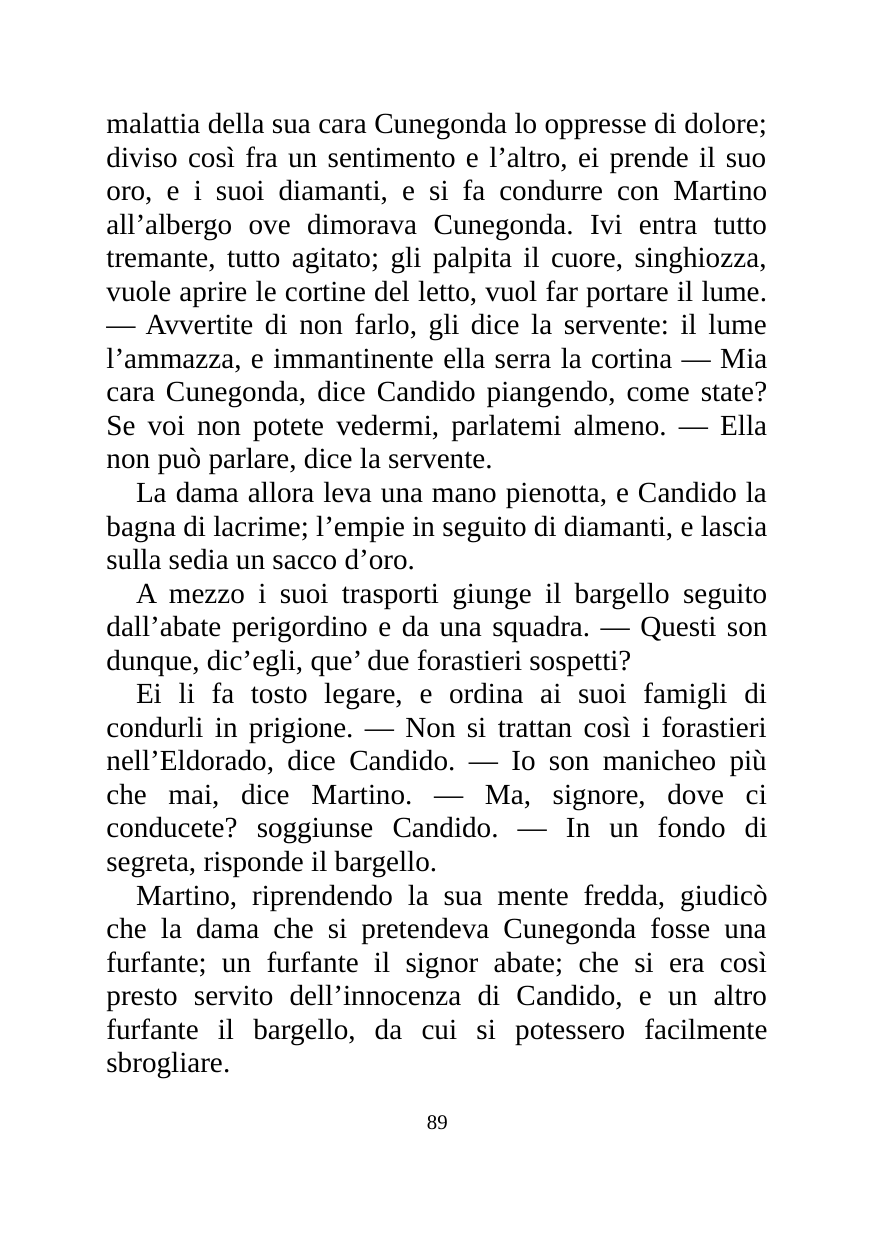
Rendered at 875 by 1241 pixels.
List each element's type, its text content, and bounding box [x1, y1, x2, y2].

text Ei li fa tosto legare, e ordina ai suoi famigli di condurli in prigione. — Non si trattan così i forastieri nell’Eldorado, dice Candido. — Io son manicheo più che mai, dice Martino. — Ma, signore, dove ci conducete? soggiunse Candido. — In un fondo di segreta, risponde il bargello. [106, 676, 768, 878]
text A mezzo i suoi trasporti giunge il bargello seguito dall’abate perigordino e da una squadra. — Questi son dunque, dic’egli, que’ due forastieri sospetti? [106, 576, 768, 676]
text malattia della sua cara Cunegonda lo oppresse di dolore; diviso così fra un sentimento e l’altro, ei prende il suo oro, e i suoi diamanti, e si fa condurre con Martino all’albergo ove dimorava Cunegonda. Ivi entra tutto tremante, tutto agitato; gli palpita il cuore, singhiozza, vuole aprire le cortine del letto, vuol far portare il lume. — Avvertite di non farlo, gli dice la servente: il lume l’ammazza, e immantinente ella serra la cortina — Mia cara Cunegonda, dice Candido piangendo, come state? Se voi non potete vedermi, parlatemi almeno. — Ella non può parlare, dice la servente. [106, 106, 768, 475]
text Martino, riprendendo la sua mente fredda, giudicò che la dama che si pretendeva Cunegonda fosse una furfante; un furfante il signor abate; che si era così presto servito dell’innocenza di Candido, e un altro furfante il bargello, da cui si potessero facilmente sbrogliare. [106, 878, 768, 1079]
text La dama allora leva una mano pienotta, e Candido la bagna di lacrime; l’empie in seguito di diamanti, e lascia sulla sedia un sacco d’oro. [106, 475, 768, 576]
